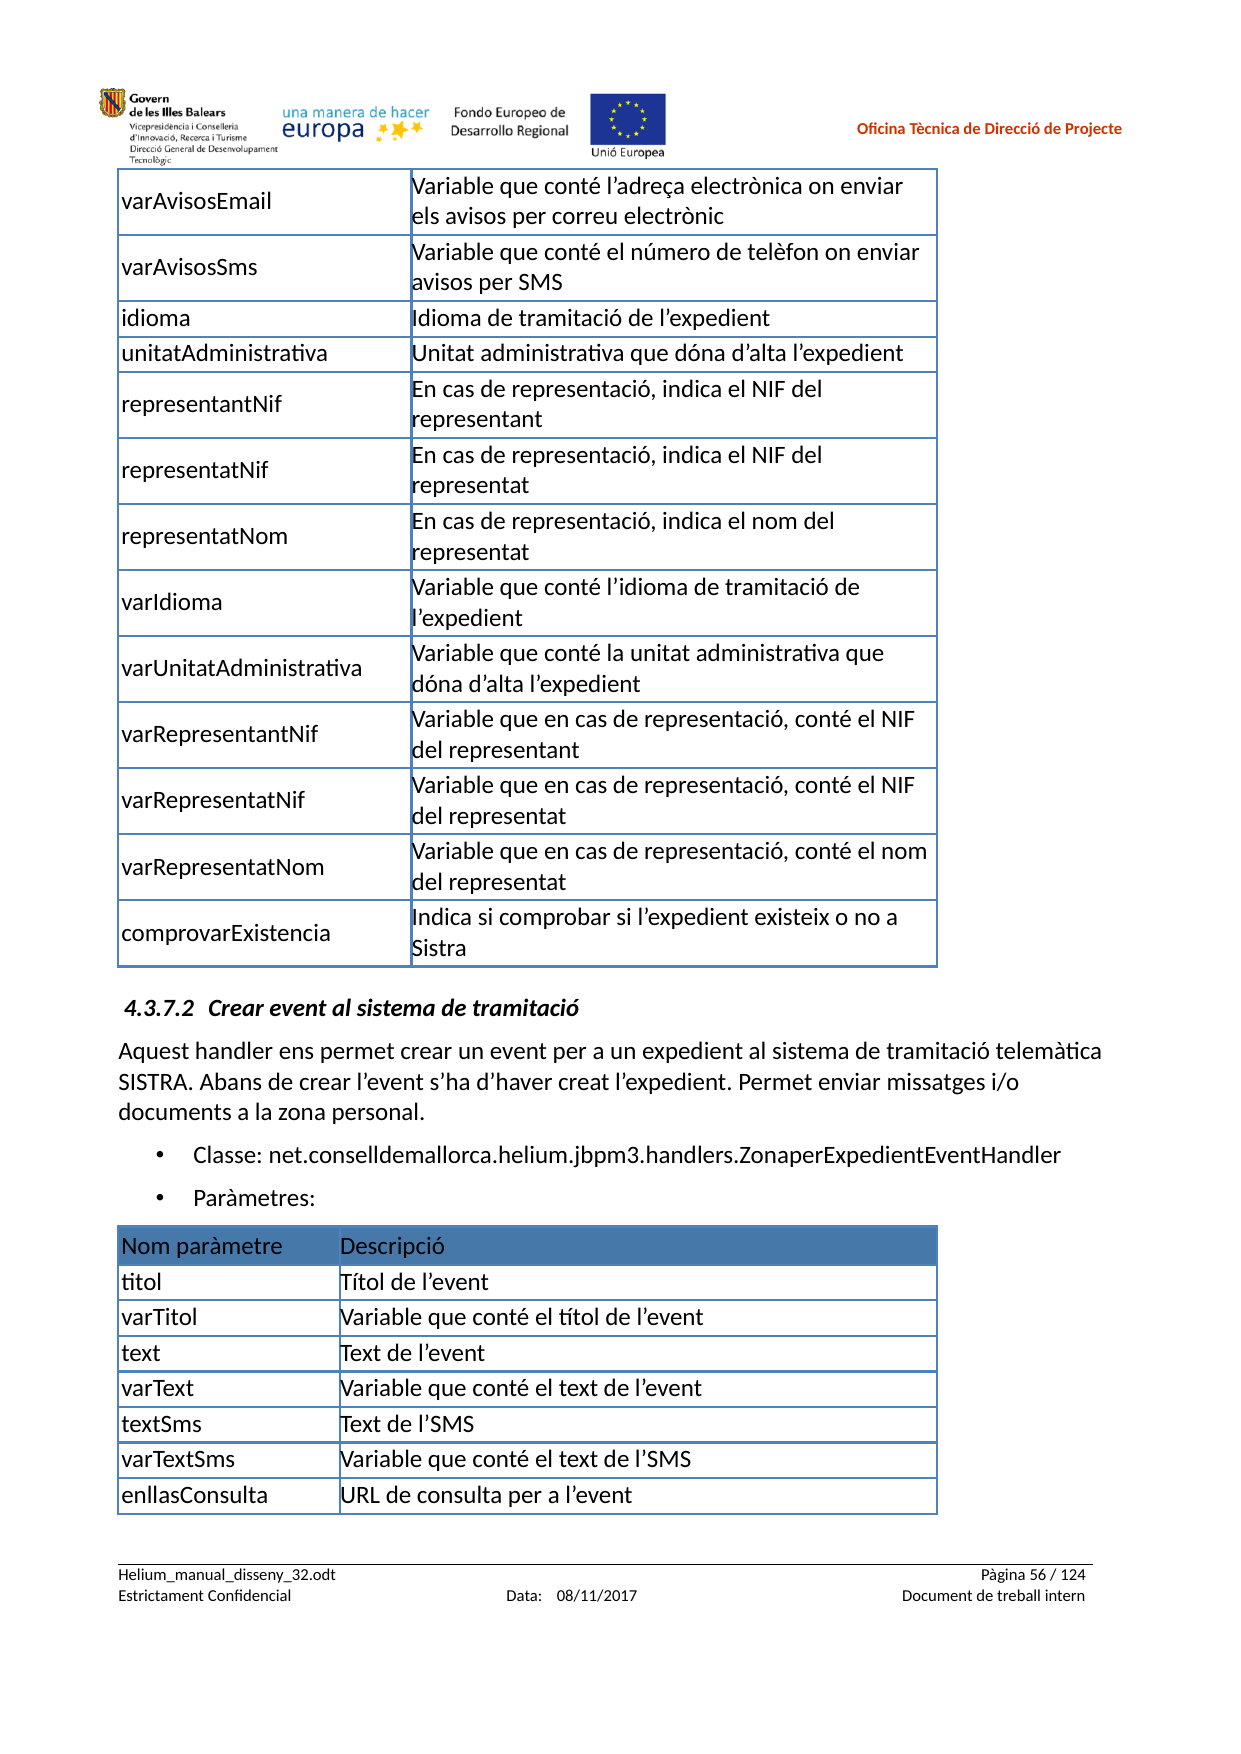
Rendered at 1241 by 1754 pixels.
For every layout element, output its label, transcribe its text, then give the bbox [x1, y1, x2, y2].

table_cell Indica si comprobar si l’expedient existeix o no a Sistra [413, 901, 936, 965]
table_cell Variable que conté l’idioma de tramitació de l’expedient [413, 571, 936, 635]
table_cell idioma [119, 302, 410, 336]
table_cell Text de l’event [341, 1337, 936, 1370]
picture [99, 87, 668, 166]
table_cell varUnitatAdministrativa [119, 637, 410, 701]
table_cell Variable que conté el text de l’SMS [341, 1444, 936, 1477]
table_cell varAvisosSms [119, 236, 410, 300]
table_cell varRepresentantNif [119, 703, 410, 767]
table_cell En cas de representació, indica el nom del representat [413, 505, 936, 569]
table_cell varTextSms [119, 1444, 339, 1477]
table_cell Variable que conté la unitat administrativa que dóna d’alta l’expedient [413, 637, 936, 701]
table_cell varText [119, 1373, 339, 1406]
table_cell En cas de representació, indica el NIF del representat [413, 439, 936, 503]
table_cell titol [119, 1266, 339, 1299]
table_cell Text de l’SMS [341, 1408, 936, 1441]
table_cell Unitat administrativa que dóna d’alta l’expedient [413, 338, 936, 371]
table_cell text [119, 1337, 339, 1370]
table_cell varTitol [119, 1301, 339, 1335]
table_cell varIdioma [119, 571, 410, 635]
table_cell Títol de l’event [341, 1266, 936, 1299]
list Classe: net.conselldemallorca.helium.jbpm3.handlers.ZonaperExpedientEventHandler [156, 1139, 1122, 1170]
table_cell Variable que en cas de representació, conté el NIF del representant [413, 703, 936, 767]
text Aquest handler ens permet crear un event per a un expedient al sistema de tramitació telemàtica SISTRA. Abans de crear l’event s’ha d’haver creat l’expedient. Permet enviar missatges i/o documents a la zona personal. [118, 1035, 1122, 1127]
table_cell representantNif [119, 373, 410, 437]
table_header Descripció [341, 1228, 936, 1264]
table_cell varRepresentatNom [119, 835, 410, 899]
table_cell varAvisosEmail [119, 170, 410, 234]
table_cell unitatAdministrativa [119, 338, 410, 371]
table_cell Variable que conté el número de telèfon on enviar avisos per SMS [413, 236, 936, 300]
table_cell Variable que conté l’adreça electrònica on enviar els avisos per correu electrònic [413, 170, 936, 234]
list Paràmetres: [156, 1182, 1122, 1213]
table_cell enllasConsulta [119, 1479, 339, 1512]
table_cell En cas de representació, indica el NIF del representant [413, 373, 936, 437]
table_cell representatNif [119, 439, 410, 503]
table_cell Variable que conté el text de l’event [341, 1373, 936, 1406]
table_cell Variable que conté el títol de l’event [341, 1301, 936, 1335]
table_cell representatNom [119, 505, 410, 569]
table_cell URL de consulta per a l’event [341, 1479, 936, 1512]
table_header Nom paràmetre [119, 1228, 339, 1264]
table_cell textSms [119, 1408, 339, 1441]
subtitle Crear event al sistema de tramitació [118, 992, 1122, 1023]
table_cell Variable que en cas de representació, conté el NIF del representat [413, 769, 936, 833]
table_cell Idioma de tramitació de l’expedient [413, 302, 936, 336]
table_cell varRepresentatNif [119, 769, 410, 833]
table_cell Variable que en cas de representació, conté el nom del representat [413, 835, 936, 899]
table_cell comprovarExistencia [119, 901, 410, 965]
